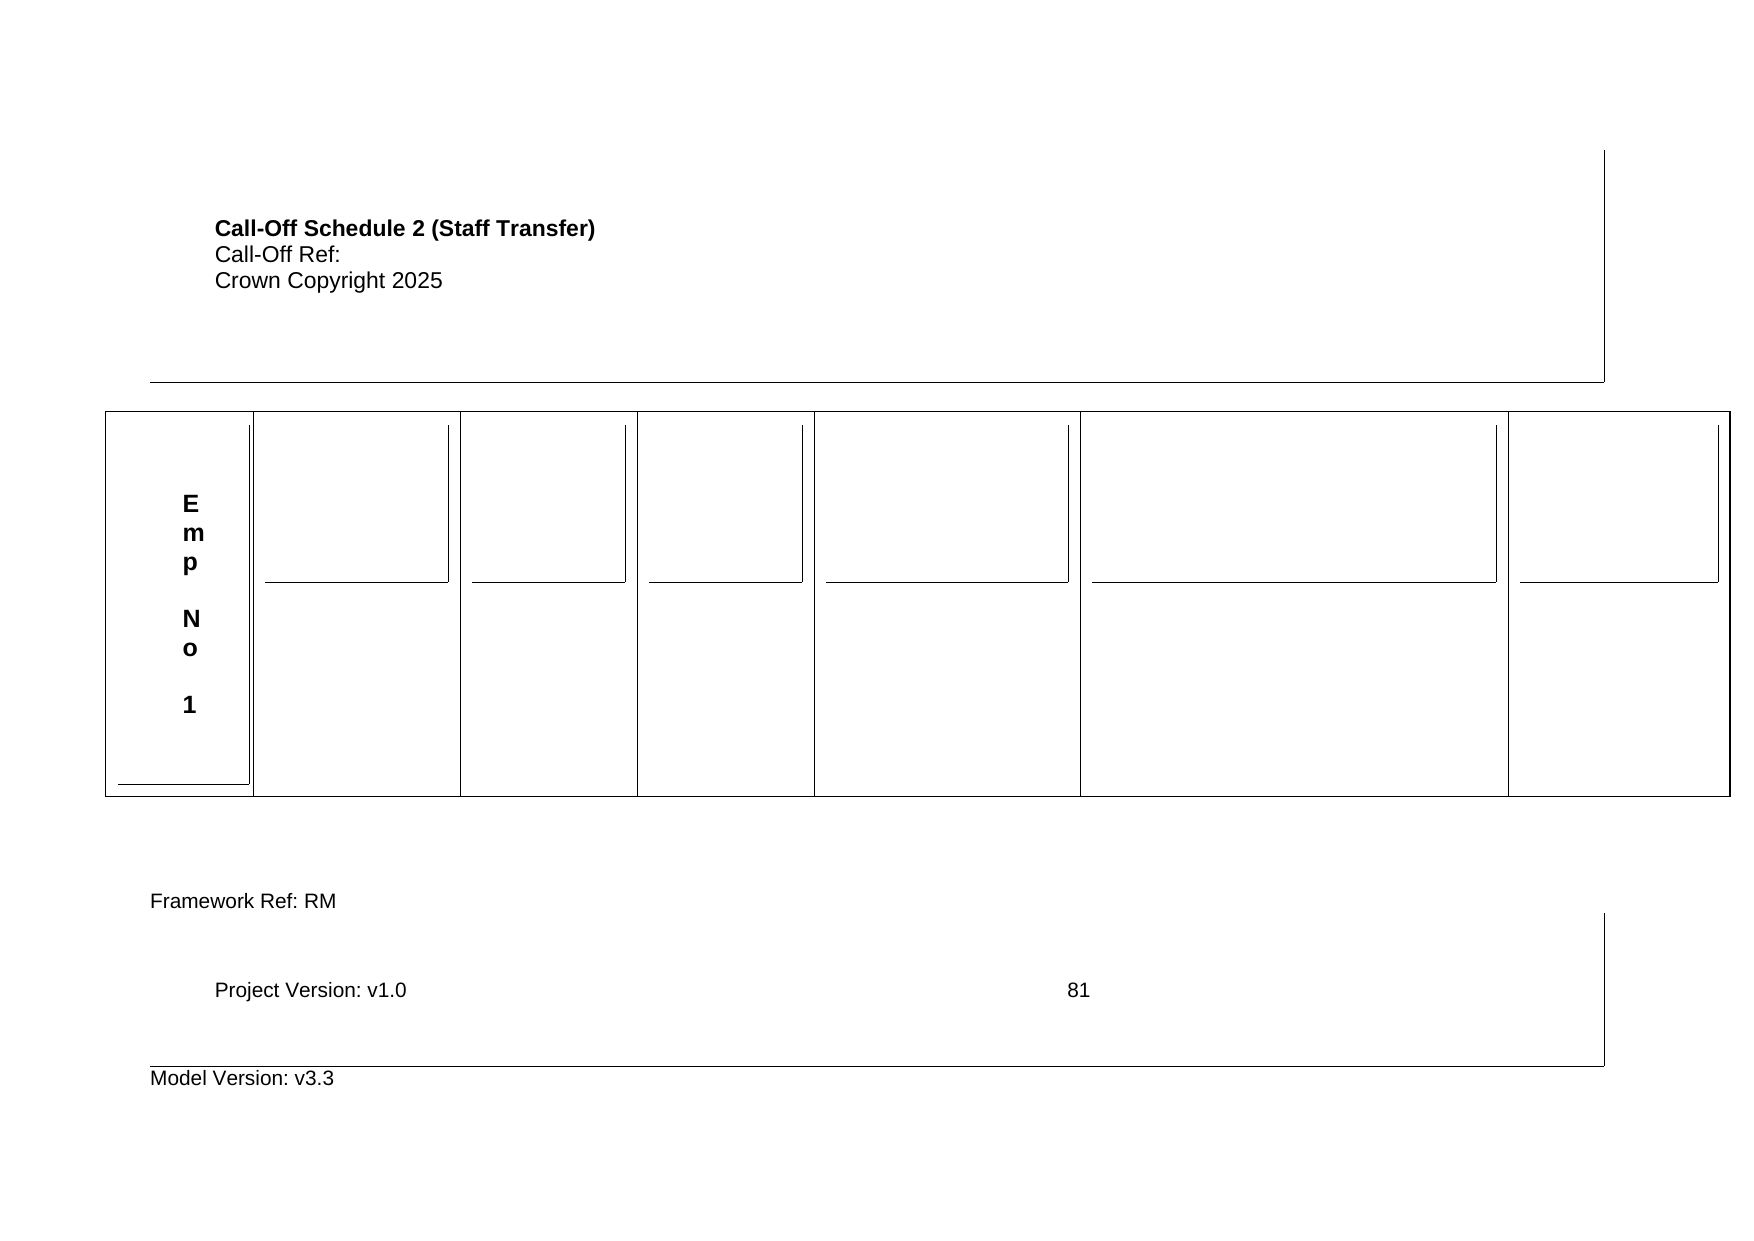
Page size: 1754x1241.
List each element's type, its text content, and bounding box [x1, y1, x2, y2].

table_cell [638, 412, 814, 796]
table_cell [1081, 412, 1508, 796]
table_cell [1509, 412, 1729, 796]
table_cell Emp No 1 [106, 412, 253, 796]
table_cell [815, 412, 1080, 796]
table_cell [461, 412, 637, 796]
table_cell [254, 412, 460, 796]
